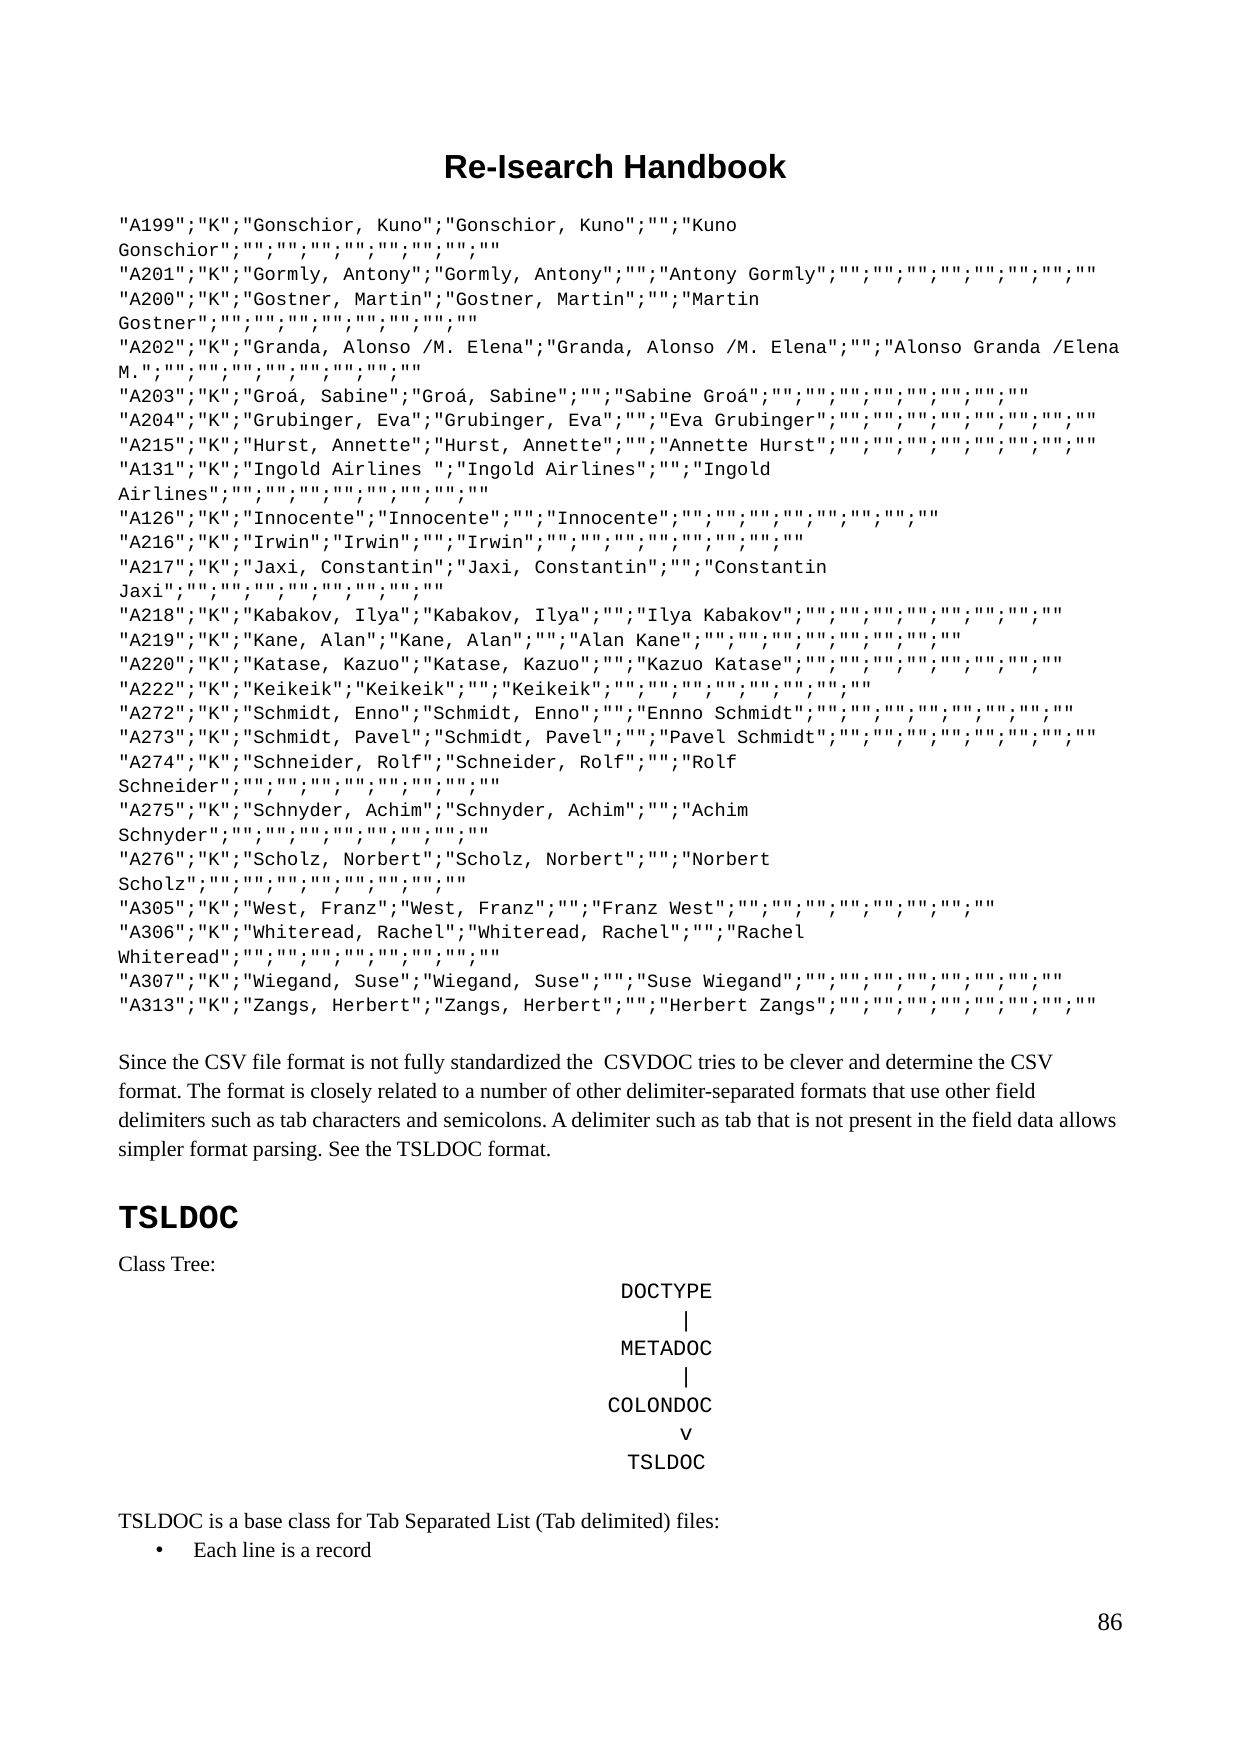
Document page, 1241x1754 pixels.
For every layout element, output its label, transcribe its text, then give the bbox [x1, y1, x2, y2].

text "A306";"K";"Whiteread, Rachel";"Whiteread, Rachel";"";"Rachel Whiteread";"";"";"";"";"";"";"";"" [118, 923, 1122, 969]
text "A217";"K";"Jaxi, Constantin";"Jaxi, Constantin";"";"Constantin Jaxi";"";"";"";"";"";"";"";"" [118, 557, 1122, 603]
text "A131";"K";"Ingold Airlines ";"Ingold Airlines";"";"Ingold Airlines";"";"";"";"";"";"";"";"" [118, 460, 1122, 506]
text Since the CSV file format is not fully standardized the CSVDOC tries to be clever and determine the CSV format. The format is closely related to a number of other delimiter-separated formats that use other field delimiters such as tab characters and semicolons. A delimiter such as tab that is not present in the field data allows simpler format parsing. See the TSLDOC format. [118, 1049, 1122, 1161]
text "A305";"K";"West, Franz";"West, Franz";"";"Franz West";"";"";"";"";"";"";"";"" [118, 899, 1122, 920]
text "A275";"K";"Schnyder, Achim";"Schnyder, Achim";"";"Achim Schnyder";"";"";"";"";"";"";"";"" [118, 801, 1122, 847]
text "A204";"K";"Grubinger, Eva";"Grubinger, Eva";"";"Eva Grubinger";"";"";"";"";"";"";"";"" [118, 411, 1122, 432]
text | [118, 1366, 1122, 1390]
text "A202";"K";"Granda, Alonso /M. Elena";"Granda, Alonso /M. Elena";"";"Alonso Granda /Elena M.";"";"";"";"";"";"";"";"" [118, 338, 1122, 384]
text "A273";"K";"Schmidt, Pavel";"Schmidt, Pavel";"";"Pavel Schmidt";"";"";"";"";"";"";"";"" [118, 728, 1122, 749]
text DOCTYPE [118, 1280, 1122, 1305]
text "A126";"K";"Innocente";"Innocente";"";"Innocente";"";"";"";"";"";"";"";"" [118, 509, 1122, 530]
text "A272";"K";"Schmidt, Enno";"Schmidt, Enno";"";"Ennno Schmidt";"";"";"";"";"";"";"";"" [118, 704, 1122, 725]
text "A222";"K";"Keikeik";"Keikeik";"";"Keikeik";"";"";"";"";"";"";"";"" [118, 679, 1122, 701]
subtitle TSLDOC [118, 1201, 1122, 1239]
list Each line is a record [156, 1537, 1122, 1562]
text "A307";"K";"Wiegand, Suse";"Wiegand, Suse";"";"Suse Wiegand";"";"";"";"";"";"";"";"" [118, 972, 1122, 993]
text "A276";"K";"Scholz, Norbert";"Scholz, Norbert";"";"Norbert Scholz";"";"";"";"";"";"";"";"" [118, 850, 1122, 896]
text "A199";"K";"Gonschior, Kuno";"Gonschior, Kuno";"";"Kuno Gonschior";"";"";"";"";"";"";"";"" [118, 216, 1122, 262]
text "A200";"K";"Gostner, Martin";"Gostner, Martin";"";"Martin Gostner";"";"";"";"";"";"";"";"" [118, 289, 1122, 335]
text "A219";"K";"Kane, Alan";"Kane, Alan";"";"Alan Kane";"";"";"";"";"";"";"";"" [118, 631, 1122, 652]
text | [118, 1309, 1122, 1333]
text "A216";"K";"Irwin";"Irwin";"";"Irwin";"";"";"";"";"";"";"";"" [118, 533, 1122, 554]
text "A203";"K";"Groá, Sabine";"Groá, Sabine";"";"Sabine Groá";"";"";"";"";"";"";"";"" [118, 387, 1122, 408]
text COLONDOC [118, 1394, 1122, 1419]
text TSLDOC [118, 1451, 1122, 1476]
text TSLDOC is a base class for Tab Separated List (Tab delimited) files: [118, 1508, 1122, 1533]
text Class Tree: [118, 1251, 1122, 1277]
text "A215";"K";"Hurst, Annette";"Hurst, Annette";"";"Annette Hurst";"";"";"";"";"";"";"";"" [118, 436, 1122, 457]
text "A313";"K";"Zangs, Herbert";"Zangs, Herbert";"";"Herbert Zangs";"";"";"";"";"";"";"";"" [118, 996, 1122, 1017]
text "A218";"K";"Kabakov, Ilya";"Kabakov, Ilya";"";"Ilya Kabakov";"";"";"";"";"";"";"";"" [118, 606, 1122, 627]
text METADOC [118, 1337, 1122, 1362]
text v [118, 1422, 1122, 1447]
text "A274";"K";"Schneider, Rolf";"Schneider, Rolf";"";"Rolf Schneider";"";"";"";"";"";"";"";"" [118, 752, 1122, 798]
text "A220";"K";"Katase, Kazuo";"Katase, Kazuo";"";"Kazuo Katase";"";"";"";"";"";"";"";"" [118, 655, 1122, 676]
text "A201";"K";"Gormly, Antony";"Gormly, Antony";"";"Antony Gormly";"";"";"";"";"";"";"";"" [118, 265, 1122, 286]
